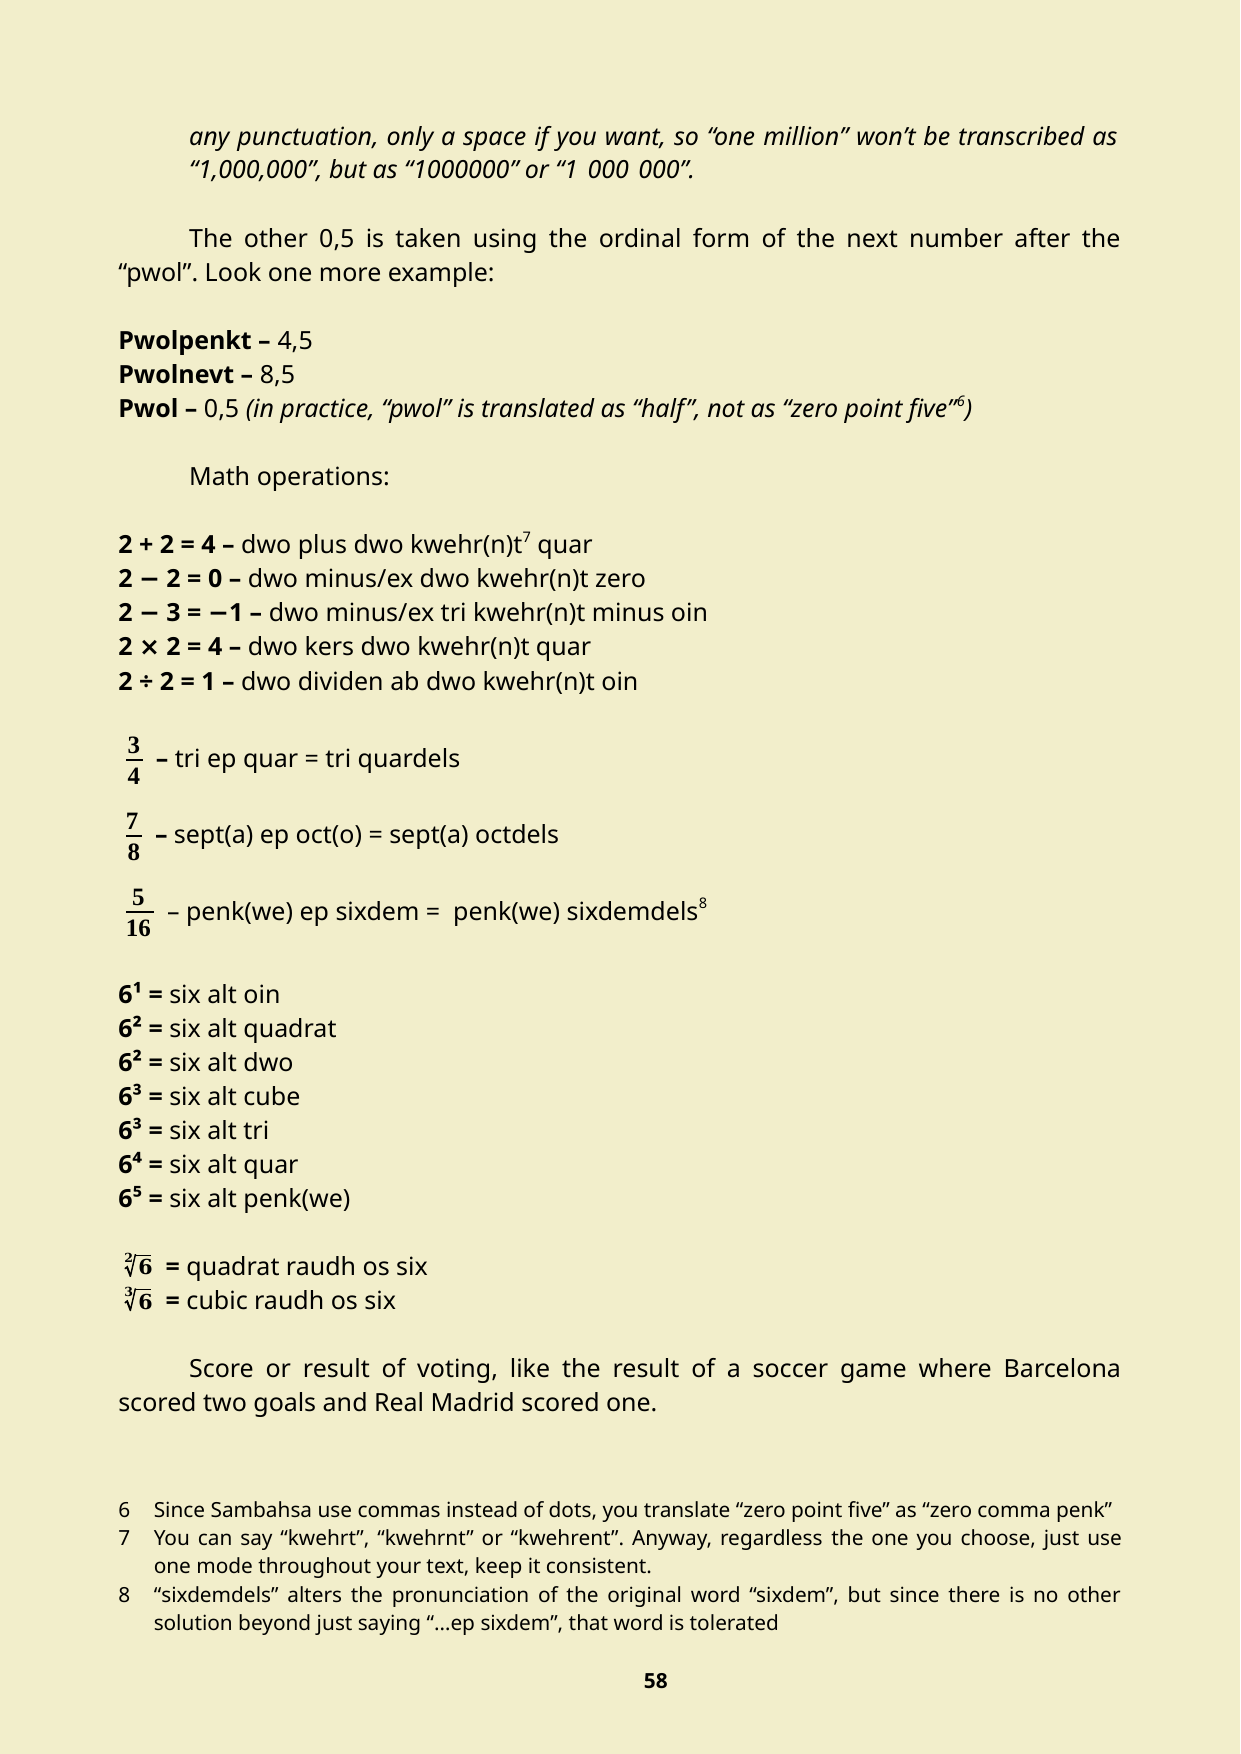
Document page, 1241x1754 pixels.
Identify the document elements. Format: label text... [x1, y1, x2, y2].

text = quadrat raudh os six [118, 1249, 1122, 1283]
text 2 − 2 = 0 – dwo minus/ex dwo kwehr(n)t zero [118, 561, 1122, 595]
text Since Sambahsa use commas instead of dots, you translate “zero point five” as “zero comma penk” [118, 1495, 1122, 1523]
text You can say “kwehrt”, “kwehrnt” or “kwehrent”. Anyway, regardless the one you choose, just use one mode throughout your text, keep it consistent. [118, 1523, 1122, 1580]
text – penk(we) ep sixdem = penk(we) sixdemdels [118, 883, 1122, 942]
text 6² = six alt dwo [118, 1044, 1122, 1078]
text any punctuation, only a space if you want, so “one million” won’t be transcribed as “1,000,000”, but as “1000000” or “1 000 000”. [189, 118, 1122, 186]
text Pwolnevt – 8,5 [118, 357, 1122, 391]
text 6¹ = six alt oin [118, 976, 1122, 1010]
text – tri ep quar = tri quardels [118, 731, 1122, 790]
text 2 ⨯ 2 = 4 – dwo kers dwo kwehr(n)t quar [118, 629, 1122, 663]
text 6³ = six alt cube [118, 1078, 1122, 1113]
text 6⁵ = six alt penk(we) [118, 1181, 1122, 1215]
text Score or result of voting, like the result of a soccer game where Barcelona scored two goals and Real Madrid scored one. [118, 1351, 1122, 1419]
text 2 ÷ 2 = 1 – dwo dividen ab dwo kwehr(n)t oin [118, 663, 1122, 697]
text 2 − 3 = −1 – dwo minus/ex tri kwehr(n)t minus oin [118, 595, 1122, 629]
text 6⁴ = six alt quar [118, 1147, 1122, 1181]
text Pwolpenkt – 4,5 [118, 322, 1122, 357]
text “sixdemdels” alters the pronunciation of the original word “sixdem”, but since there is no other solution beyond just saying “…ep sixdem”, that word is tolerated [118, 1580, 1122, 1637]
text 2 + 2 = 4 – dwo plus dwo kwehr(n)t quar [118, 527, 1122, 561]
text – sept(a) ep oct(o) = sept(a) octdels [118, 807, 1122, 866]
text Math operations: [118, 459, 1122, 493]
text The other 0,5 is taken using the ordinal form of the next number after the “pwol”. Look one more example: [118, 220, 1122, 288]
text Pwol – 0,5 (in practice, “pwol” is translated as “half”, not as “zero point five”) [118, 391, 1122, 425]
text 6³ = six alt tri [118, 1113, 1122, 1147]
text = cubic raudh os six [118, 1283, 1122, 1317]
text 6² = six alt quadrat [118, 1010, 1122, 1044]
